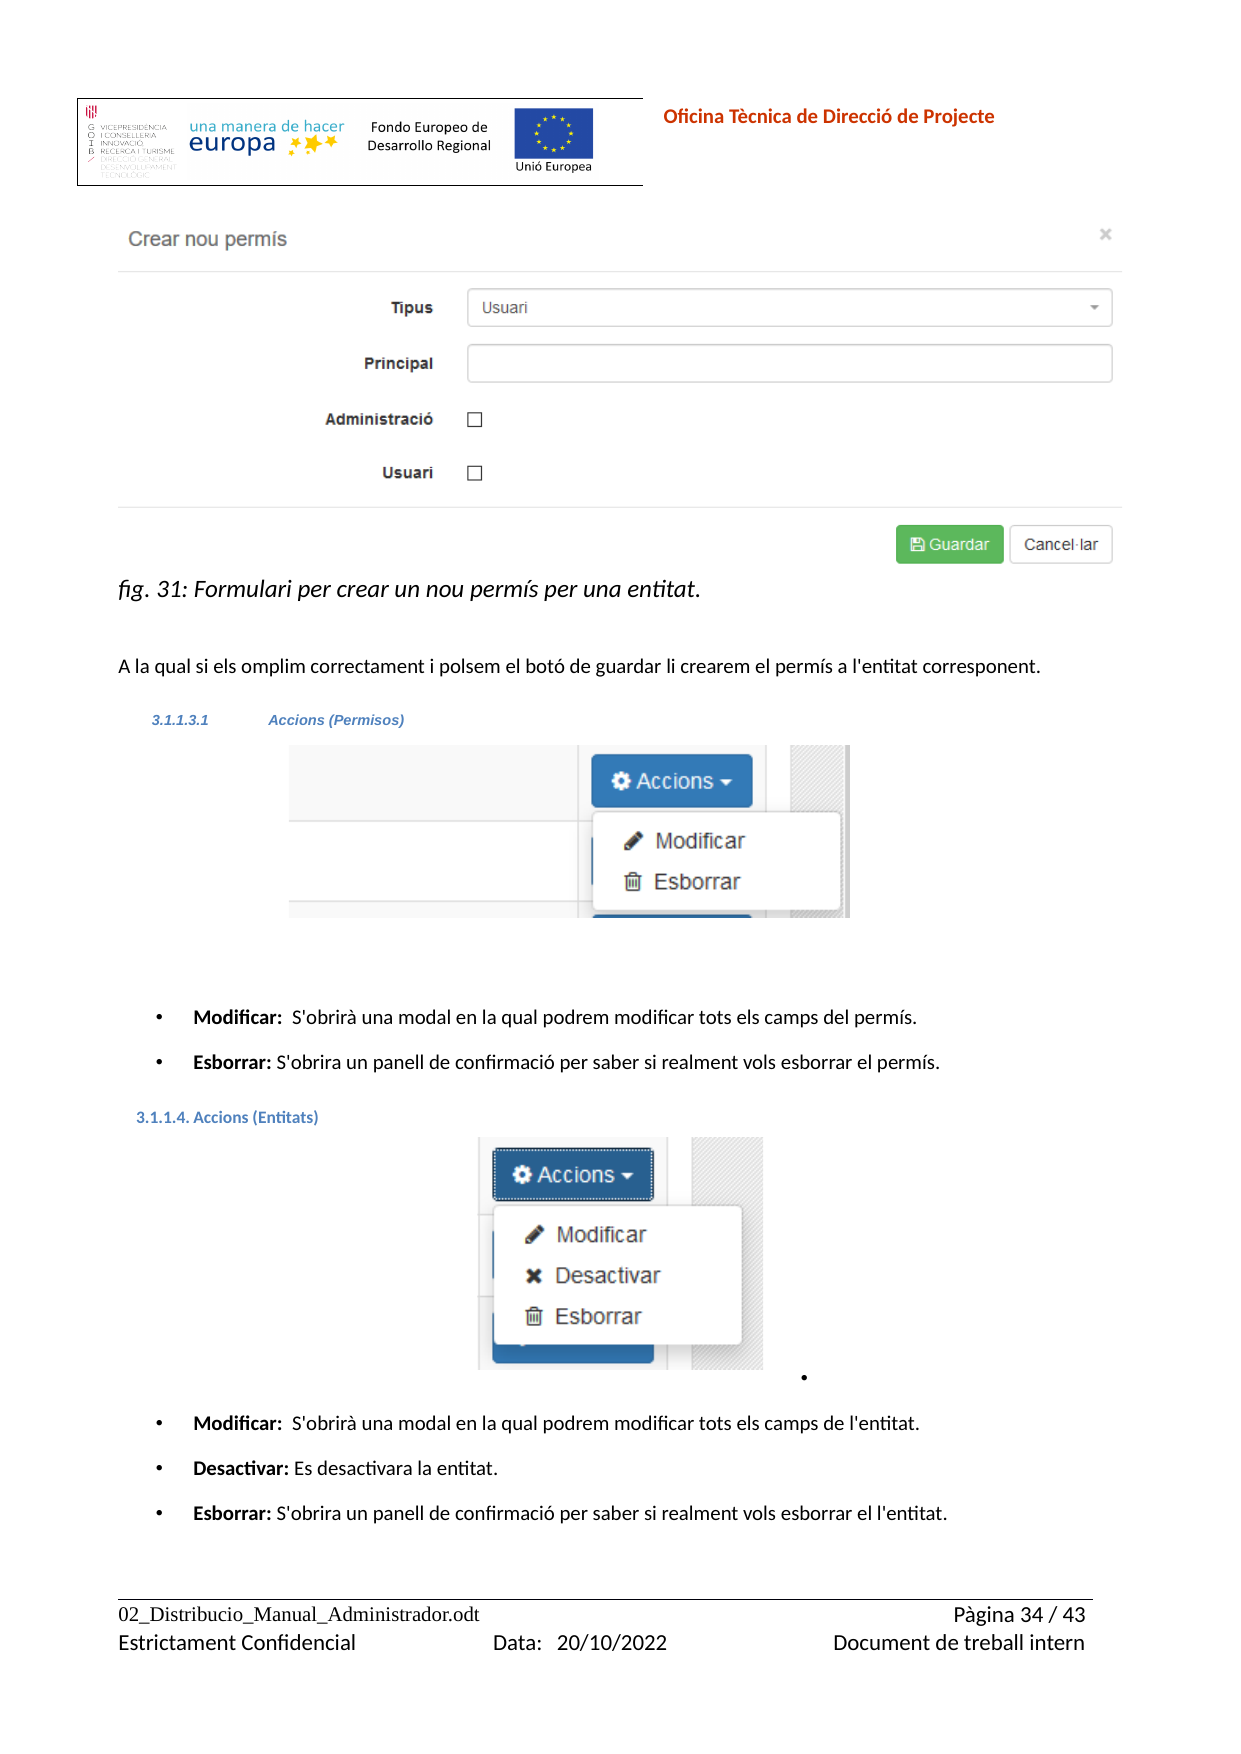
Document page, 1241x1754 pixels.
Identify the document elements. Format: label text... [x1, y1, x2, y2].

subtitle Accions (Entitats) [136, 1107, 1122, 1128]
list Modificar: S'obrirà una modal en la qual podrem modificar tots els camps del permís. [156, 1004, 1122, 1029]
picture [477, 1137, 764, 1370]
picture [187, 103, 599, 180]
text fig. 31: Formulari per crear un nou permís per una entitat. [118, 574, 1122, 604]
subtitle Accions (Permisos) [148, 711, 1122, 728]
picture [82, 103, 181, 180]
picture [118, 221, 1123, 574]
list Esborrar: S'obrira un panell de confirmació per saber si realment vols esborrar el permís. [156, 1049, 1122, 1074]
picture [288, 745, 850, 918]
list Desactivar: Es desactivara la entitat. [156, 1456, 1122, 1481]
list Modificar: S'obrirà una modal en la qual podrem modificar tots els camps de l'entitat. [156, 1411, 1122, 1436]
text A la qual si els omplim correctament i polsem el botó de guardar li crearem el permís a l'entitat corresponent. [118, 654, 1122, 679]
list Esborrar: S'obrira un panell de confirmació per saber si realment vols esborrar el l'entitat. [156, 1501, 1122, 1526]
